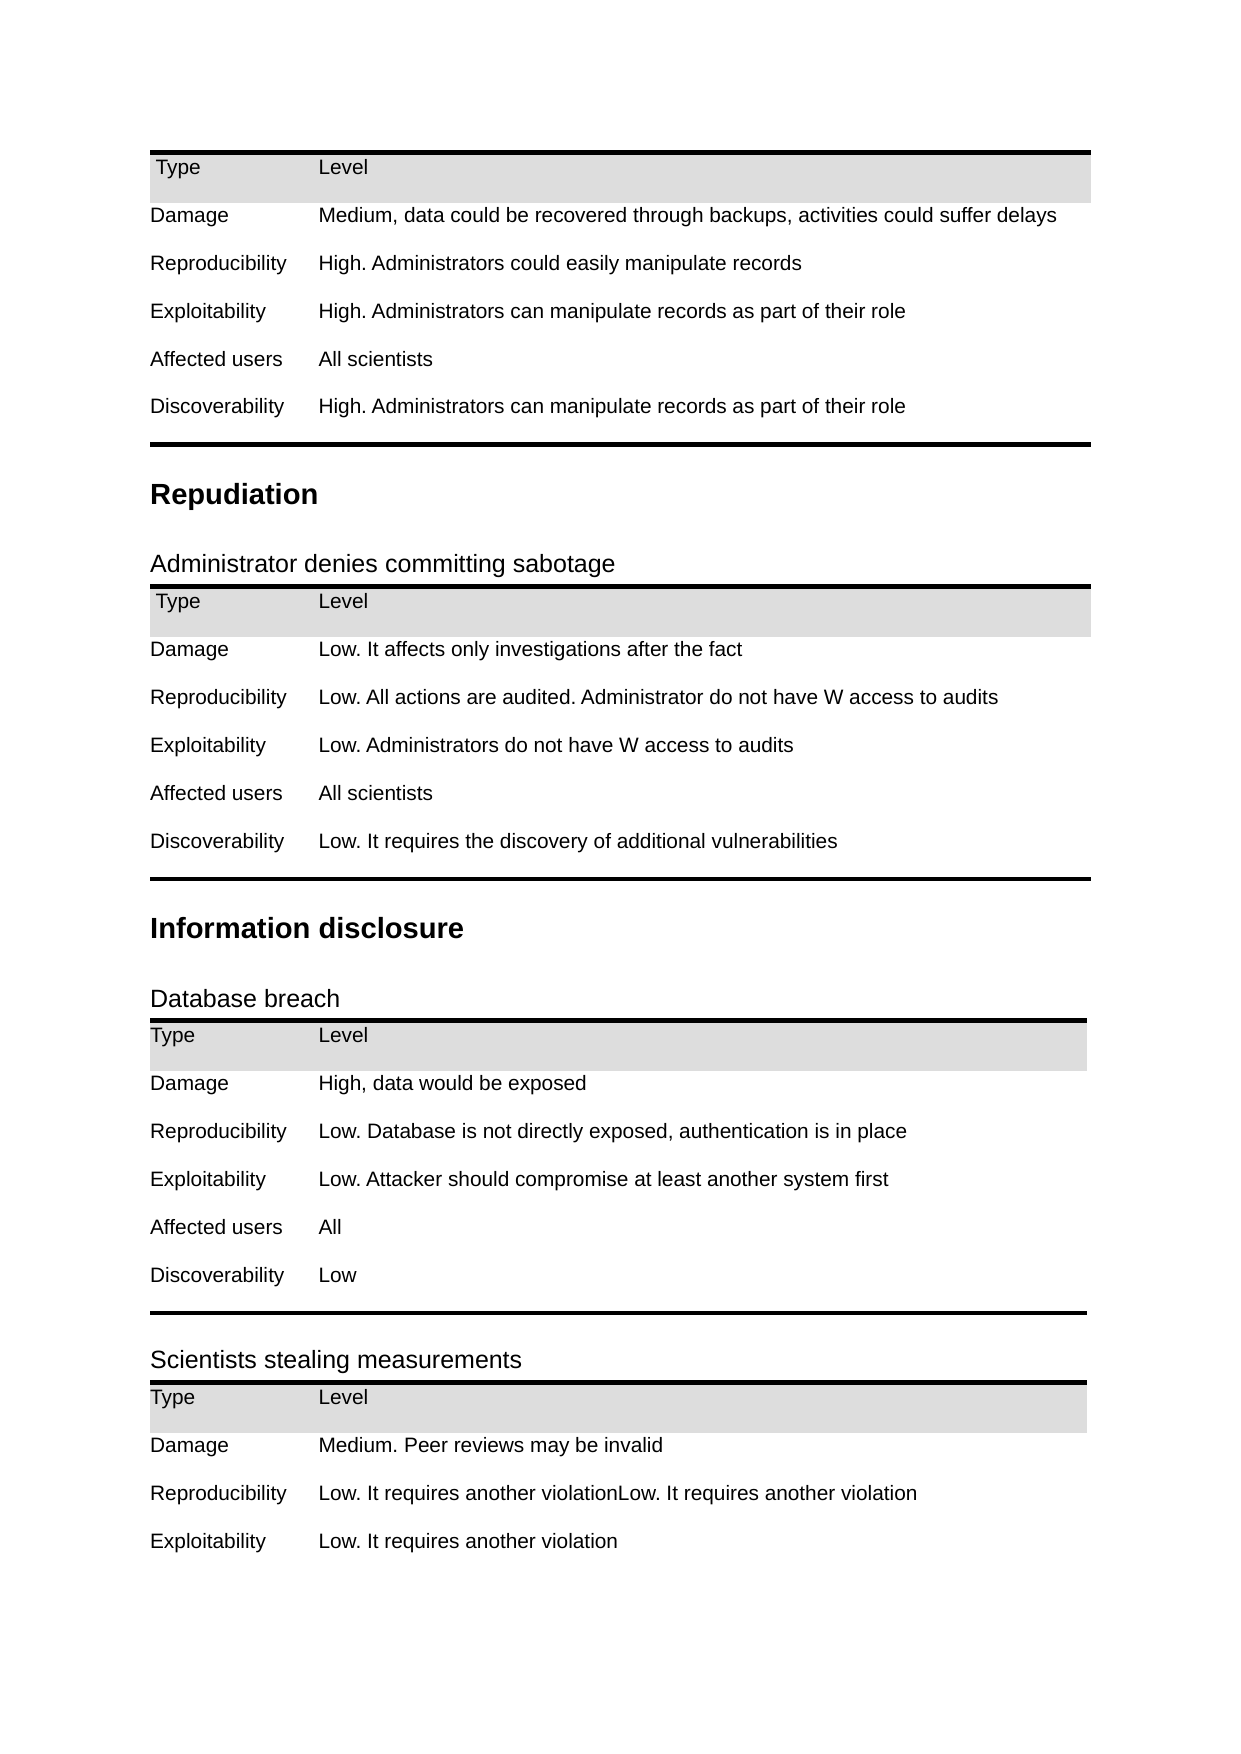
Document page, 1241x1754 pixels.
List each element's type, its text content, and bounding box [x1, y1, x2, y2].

subtitle Information disclosure [150, 911, 1091, 944]
table_header Level [318, 1385, 1087, 1433]
table_cell Affected users [150, 781, 318, 828]
table_cell Medium. Peer reviews may be invalid [318, 1433, 1087, 1481]
table_cell Damage [150, 1433, 318, 1481]
table_cell Low. Attacker should compromise at least another system first [318, 1167, 1087, 1215]
table_cell Reproducibility [150, 685, 318, 733]
table_cell Exploitability [150, 299, 318, 346]
table_cell Reproducibility [150, 251, 318, 298]
table_cell High. Administrators can manipulate records as part of their role [318, 394, 1091, 442]
table_cell Affected users [150, 346, 318, 394]
table_cell Medium, data could be recovered through backups, activities could suffer delays [318, 203, 1091, 251]
table_cell Discoverability [150, 829, 318, 876]
table_cell Low [318, 1263, 1087, 1311]
table_cell Damage [150, 203, 318, 251]
table_cell High. Administrators can manipulate records as part of their role [318, 299, 1091, 346]
table_cell Affected users [150, 1215, 318, 1263]
table_header Type [150, 1023, 318, 1071]
table_cell Low. It requires the discovery of additional vulnerabilities [318, 829, 1091, 876]
table_cell High. Administrators could easily manipulate records [318, 251, 1091, 298]
subtitle Repudiation [150, 477, 1091, 510]
subtitle Database breach [150, 983, 1091, 1012]
table_cell Low. It requires another violation [318, 1529, 1087, 1576]
table_header Type [150, 1385, 318, 1433]
table_cell Exploitability [150, 1167, 318, 1215]
table_cell Low. Database is not directly exposed, authentication is in place [318, 1119, 1087, 1167]
subtitle Scientists stealing measurements [150, 1345, 1091, 1374]
table_cell Reproducibility [150, 1119, 318, 1167]
table_cell Low. All actions are audited. Administrator do not have W access to audits [318, 685, 1091, 733]
table_cell All scientists [318, 346, 1091, 394]
table_cell Damage [150, 637, 318, 685]
table_cell All scientists [318, 781, 1091, 828]
table_cell High, data would be exposed [318, 1071, 1087, 1119]
table_cell All [318, 1215, 1087, 1263]
table_cell Low. It requires another violationLow. It requires another violation [318, 1481, 1087, 1528]
table_header Type [150, 155, 318, 203]
table_cell Low. It affects only investigations after the fact [318, 637, 1091, 685]
subtitle Administrator denies committing sabotage [150, 549, 1091, 578]
table_cell Damage [150, 1071, 318, 1119]
table_header Level [318, 589, 1091, 637]
table_header Type [150, 589, 318, 637]
table_cell Discoverability [150, 394, 318, 442]
table_cell Reproducibility [150, 1481, 318, 1528]
table_cell Exploitability [150, 733, 318, 781]
table_cell Discoverability [150, 1263, 318, 1311]
table_header Level [318, 1023, 1087, 1071]
table_cell Exploitability [150, 1529, 318, 1576]
table_header Level [318, 155, 1091, 203]
table_cell Low. Administrators do not have W access to audits [318, 733, 1091, 781]
